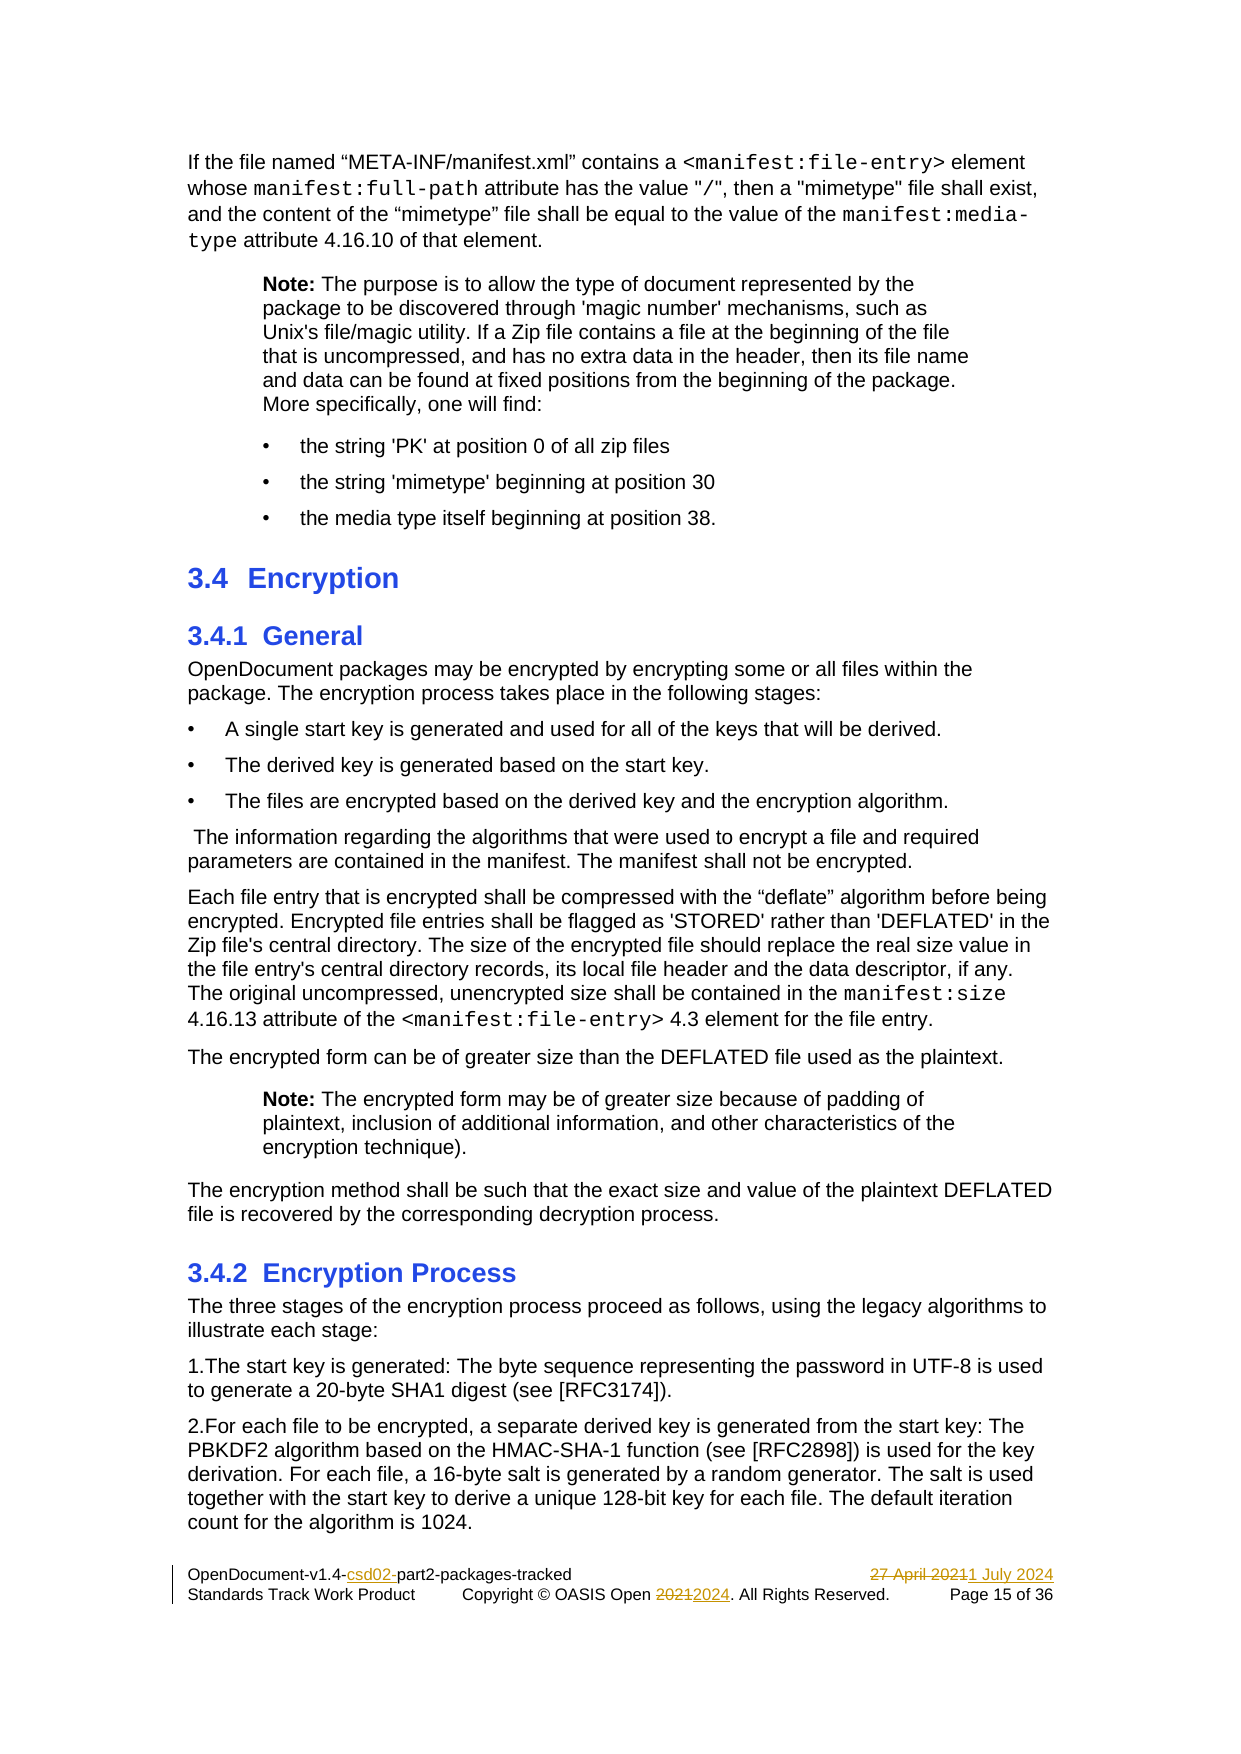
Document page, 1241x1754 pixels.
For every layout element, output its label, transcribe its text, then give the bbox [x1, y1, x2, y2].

list A single start key is generated and used for all of the keys that will be derived. [187, 717, 1053, 741]
text Each file entry that is encrypted shall be compressed with the “deflate” algorithm before being encrypted. Encrypted file entries shall be flagged as 'STORED' rather than 'DEFLATED' in the Zip file's central directory. The size of the encrypted file should replace the real size value in the file entry's central directory records, its local file header and the data descriptor, if any. The original uncompressed, unencrypted size shall be contained in the manifest:size 4.16.13 attribute of the <manifest:file-entry> 4.3 element for the file entry. [187, 885, 1053, 1033]
text The information regarding the algorithms that were used to encrypt a file and required parameters are contained in the manifest. The manifest shall not be encrypted. [187, 825, 1053, 873]
text The three stages of the encryption process proceed as follows, using the legacy algorithms to illustrate each stage: [187, 1294, 1053, 1342]
subtitle Encryption [187, 561, 1053, 594]
subtitle Encryption Process [187, 1257, 1053, 1288]
list The start key is generated: The byte sequence representing the password in UTF-8 is used to generate a 20-byte SHA1 digest (see [RFC3174]). [187, 1354, 1053, 1402]
text The encrypted form can be of greater size than the DEFLATED file used as the plaintext. [187, 1045, 1053, 1069]
text OpenDocument packages may be encrypted by encrypting some or all files within the package. The encryption process takes place in the following stages: [187, 657, 1053, 705]
list the string 'PK' at position 0 of all zip files [262, 434, 978, 458]
list the media type itself beginning at position 38. [262, 506, 978, 530]
text Note: The purpose is to allow the type of document represented by the package to be discovered through 'magic number' mechanisms, such as Unix's file/magic utility. If a Zip file contains a file at the beginning of the file that is uncompressed, and has no extra data in the header, then its file name and data can be found at fixed positions from the beginning of the package. More specifically, one will find: [262, 272, 978, 416]
subtitle General [187, 619, 1053, 651]
list For each file to be encrypted, a separate derived key is generated from the start key: The PBKDF2 algorithm based on the HMAC-SHA-1 function (see [RFC2898]) is used for the key derivation. For each file, a 16-byte salt is generated by a random generator. The salt is used together with the start key to derive a unique 128-bit key for each file. The default iteration count for the algorithm is 1024. [187, 1414, 1053, 1534]
list the string 'mimetype' beginning at position 30 [262, 470, 978, 494]
list The derived key is generated based on the start key. [187, 753, 1053, 777]
text The encryption method shall be such that the exact size and value of the plaintext DEFLATED file is recovered by the corresponding decryption process. [187, 1178, 1053, 1226]
text If the file named “META-INF/manifest.xml” contains a <manifest:file-entry> element whose manifest:full-path attribute has the value "/", then a "mimetype" file shall exist, and the content of the “mimetype” file shall be equal to the value of the manifest:media-type attribute 4.16.10 of that element. [187, 150, 1053, 253]
text Note: The encrypted form may be of greater size because of padding of plaintext, inclusion of additional information, and other characteristics of the encryption technique). [262, 1087, 978, 1159]
list The files are encrypted based on the derived key and the encryption algorithm. [187, 789, 1053, 813]
